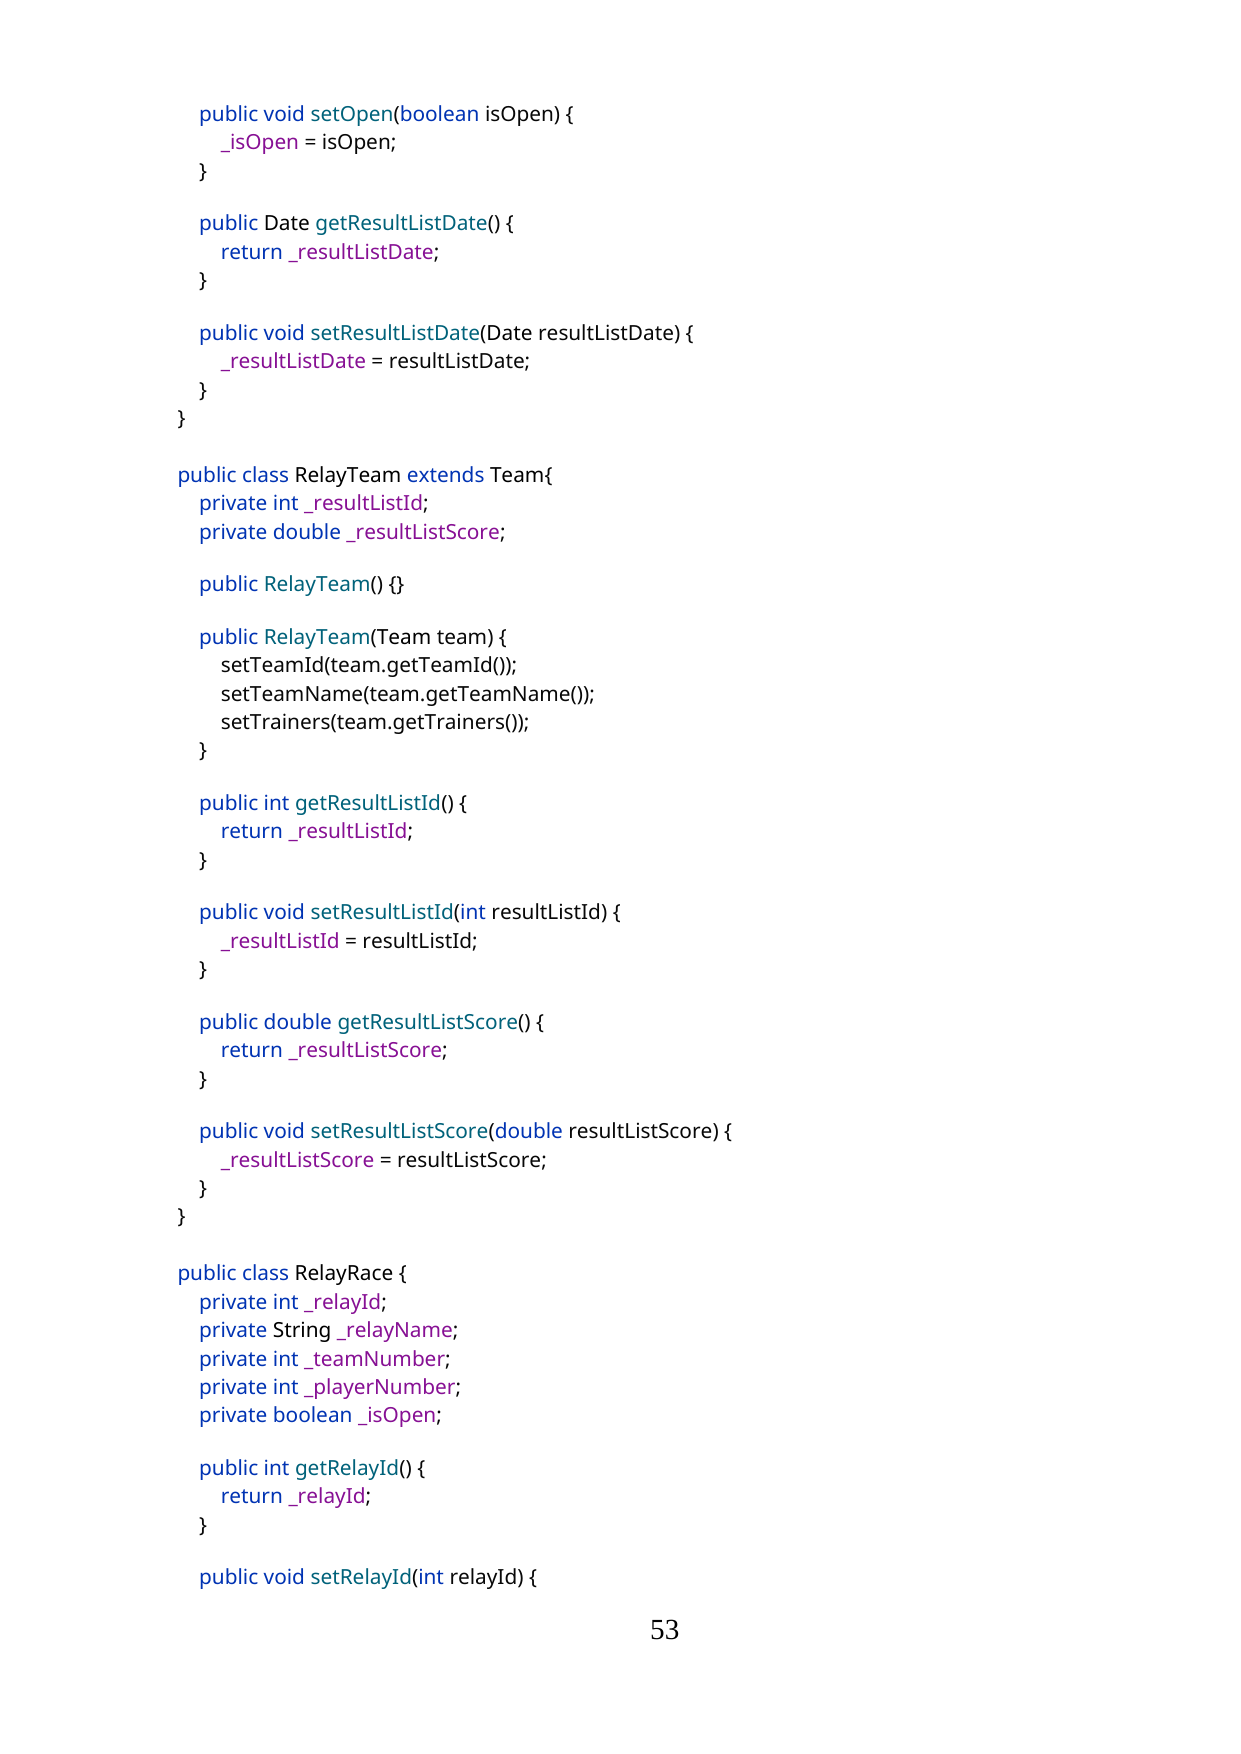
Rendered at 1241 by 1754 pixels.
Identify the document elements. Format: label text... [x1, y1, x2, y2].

text public class RelayRace { private int _relayId; private String _relayName; private int _teamNumber; private int _playerNumber; private boolean _isOpen; public int getRelayId() { return _relayId; } public void setRelayId(int relayId) { [177, 1258, 1152, 1591]
text public void setOpen(boolean isOpen) { _isOpen = isOpen; } public Date getResultListDate() { return _resultListDate; } public void setResultListDate(Date resultListDate) { _resultListDate = resultListDate; } } [177, 75, 1152, 432]
text public class RelayTeam extends Team{ private int _resultListId; private double _resultListScore; public RelayTeam() {} public RelayTeam(Team team) { setTeamId(team.getTeamId()); setTeamName(team.getTeamName()); setTrainers(team.getTrainers()); } public int getResultListId() { return _resultListId; } public void setResultListId(int resultListId) { _resultListId = resultListId; } public double getResultListScore() { return _resultListScore; } public void setResultListScore(double resultListScore) { _resultListScore = resultListScore; } } [177, 460, 1152, 1230]
